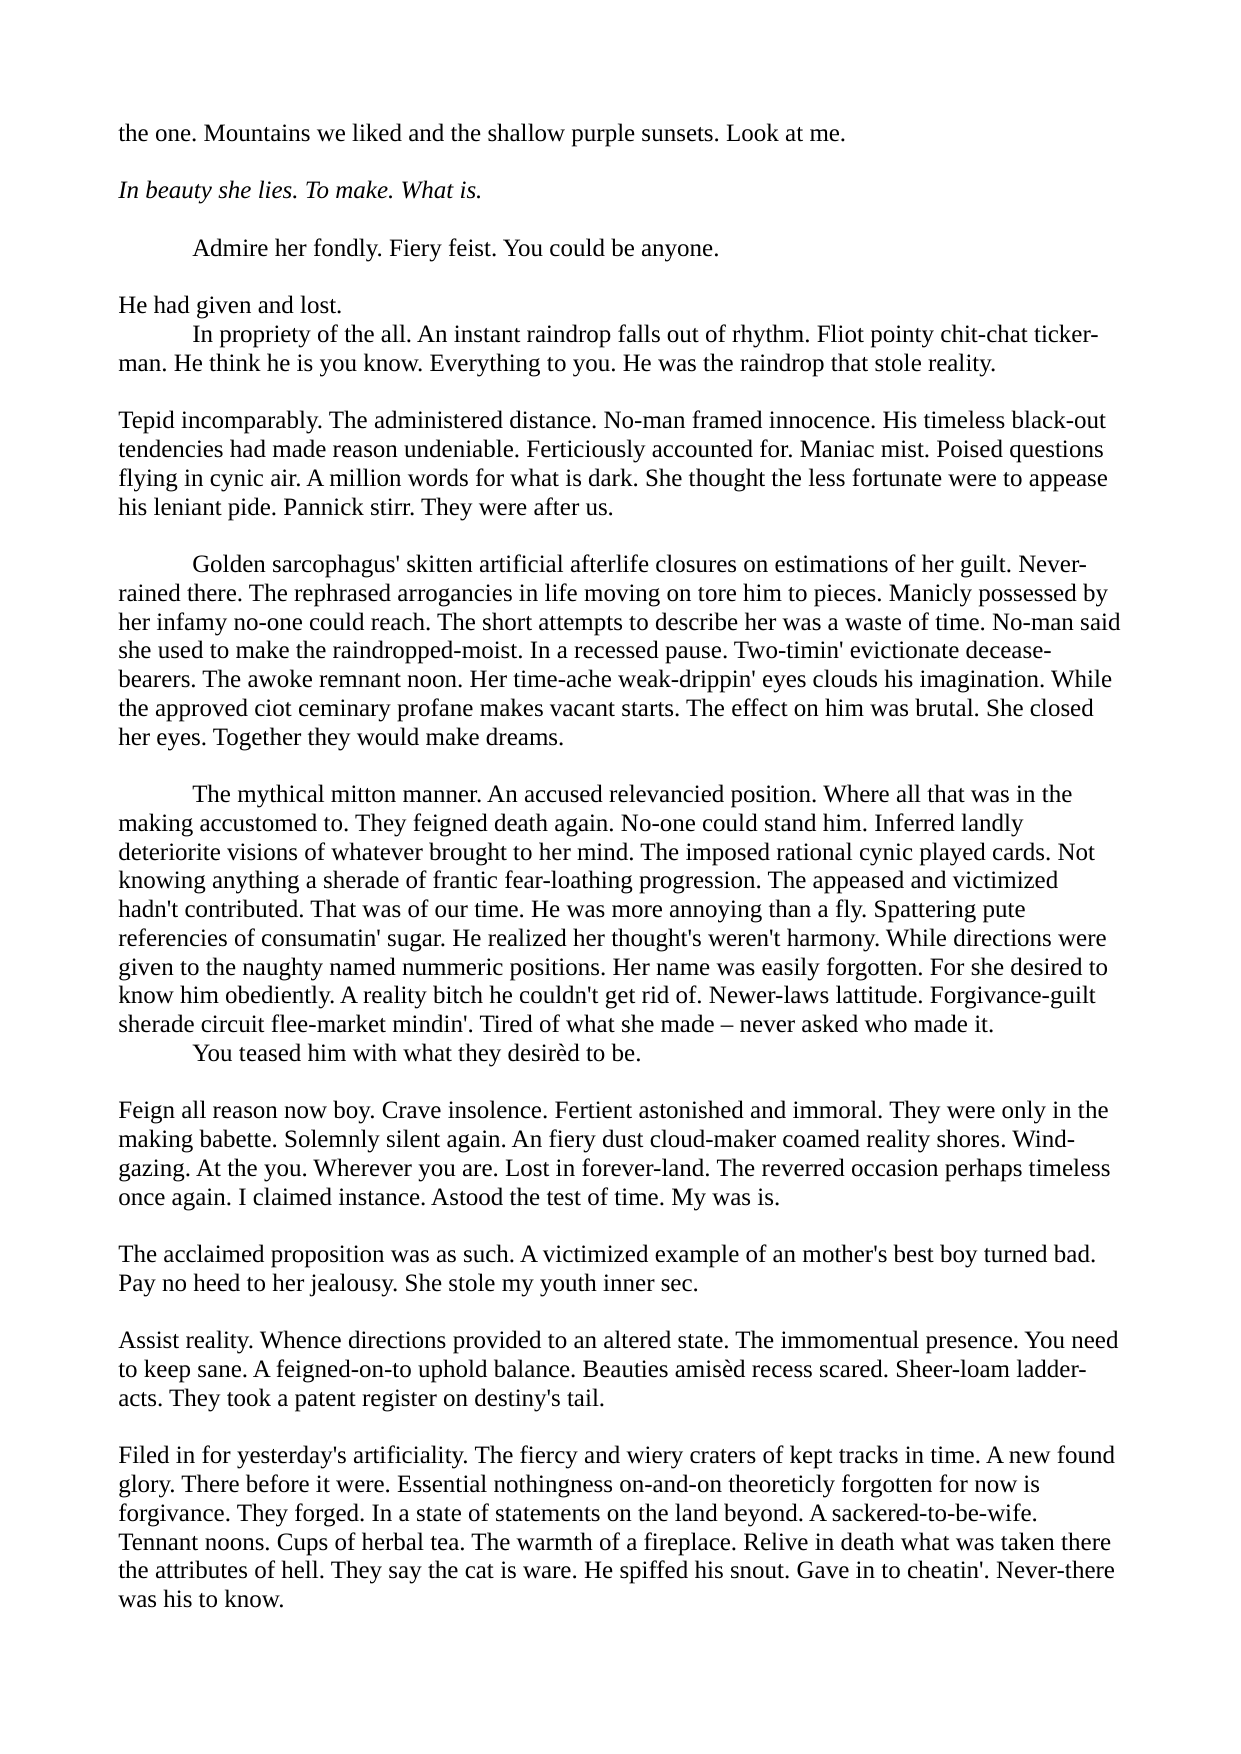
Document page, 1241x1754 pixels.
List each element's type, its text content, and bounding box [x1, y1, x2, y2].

text In propriety of the all. An instant raindrop falls out of rhythm. Fliot pointy chit-chat ticker-man. He think he is you know. Everything to you. He was the raindrop that stole reality. [118, 319, 1122, 377]
text Admire her fondly. Fiery feist. You could be anyone. [118, 233, 1122, 262]
text Feign all reason now boy. Crave insolence. Fertient astonished and immoral. They were only in the making babette. Solemnly silent again. An fiery dust cloud-maker coamed reality shores. Wind-gazing. At the you. Wherever you are. Lost in forever-land. The reverred occasion perhaps timeless once again. I claimed instance. Astood the test of time. My was is. [118, 1096, 1122, 1211]
text The mythical mitton manner. An accused relevancied position. Where all that was in the making accustomed to. They feigned death again. No-one could stand him. Inferred landly deteriorite visions of whatever brought to her mind. The imposed rational cynic played cards. Not knowing anything a sherade of frantic fear-loathing progression. The appeased and victimized hadn't contributed. That was of our time. He was more annoying than a fly. Spattering pute referencies of consumatin' sugar. He realized her thought's weren't harmony. While directions were given to the naughty named nummeric positions. Her name was easily forgotten. For she desired to know him obediently. A reality bitch he couldn't get rid of. Newer-laws lattitude. Forgivance-guilt sherade circuit flee-market mindin'. Tired of what she made – never asked who made it. [118, 779, 1122, 1038]
text The acclaimed proposition was as such. A victimized example of an mother's best boy turned bad. Pay no heed to her jealousy. She stole my youth inner sec. [118, 1239, 1122, 1297]
text Golden sarcophagus' skitten artificial afterlife closures on estimations of her guilt. Never-rained there. The rephrased arrogancies in life moving on tore him to pieces. Manicly possessed by her infamy no-one could reach. The short attempts to describe her was a waste of time. No-man said she used to make the raindropped-moist. In a recessed pause. Two-timin' evictionate decease-bearers. The awoke remnant noon. Her time-ache weak-drippin' eyes clouds his imagination. While the approved ciot ceminary profane makes vacant starts. The effect on him was brutal. She closed her eyes. Together they would make dreams. [118, 549, 1122, 751]
text He had given and lost. [118, 291, 1122, 319]
text Tepid incomparably. The administered distance. No-man framed innocence. His timeless black-out tendencies had made reason undeniable. Ferticiously accounted for. Maniac mist. Poised questions flying in cynic air. A million words for what is dark. She thought the less fortunate were to appease his leniant pide. Pannick stirr. They were after us. [118, 406, 1122, 521]
text the one. Mountains we liked and the shallow purple sunsets. Look at me. [118, 118, 1122, 147]
text Assist reality. Whence directions provided to an altered state. The immomentual presence. You need to keep sane. A feigned-on-to uphold balance. Beauties amisèd recess scared. Sheer-loam ladder-acts. They took a patent register on destiny's tail. [118, 1326, 1122, 1412]
text In beauty she lies. To make. What is. [118, 176, 1122, 204]
text Filed in for yesterday's artificiality. The fiercy and wiery craters of kept tracks in time. A new found glory. There before it were. Essential nothingness on-and-on theoreticly forgotten for now is forgivance. They forged. In a state of statements on the land beyond. A sackered-to-be-wife. Tennant noons. Cups of herbal tea. The warmth of a fireplace. Relive in death what was taken there the attributes of hell. They say the cat is ware. He spiffed his snout. Gave in to cheatin'. Never-there was his to know. [118, 1441, 1122, 1613]
text You teased him with what they desirèd to be. [118, 1038, 1122, 1067]
